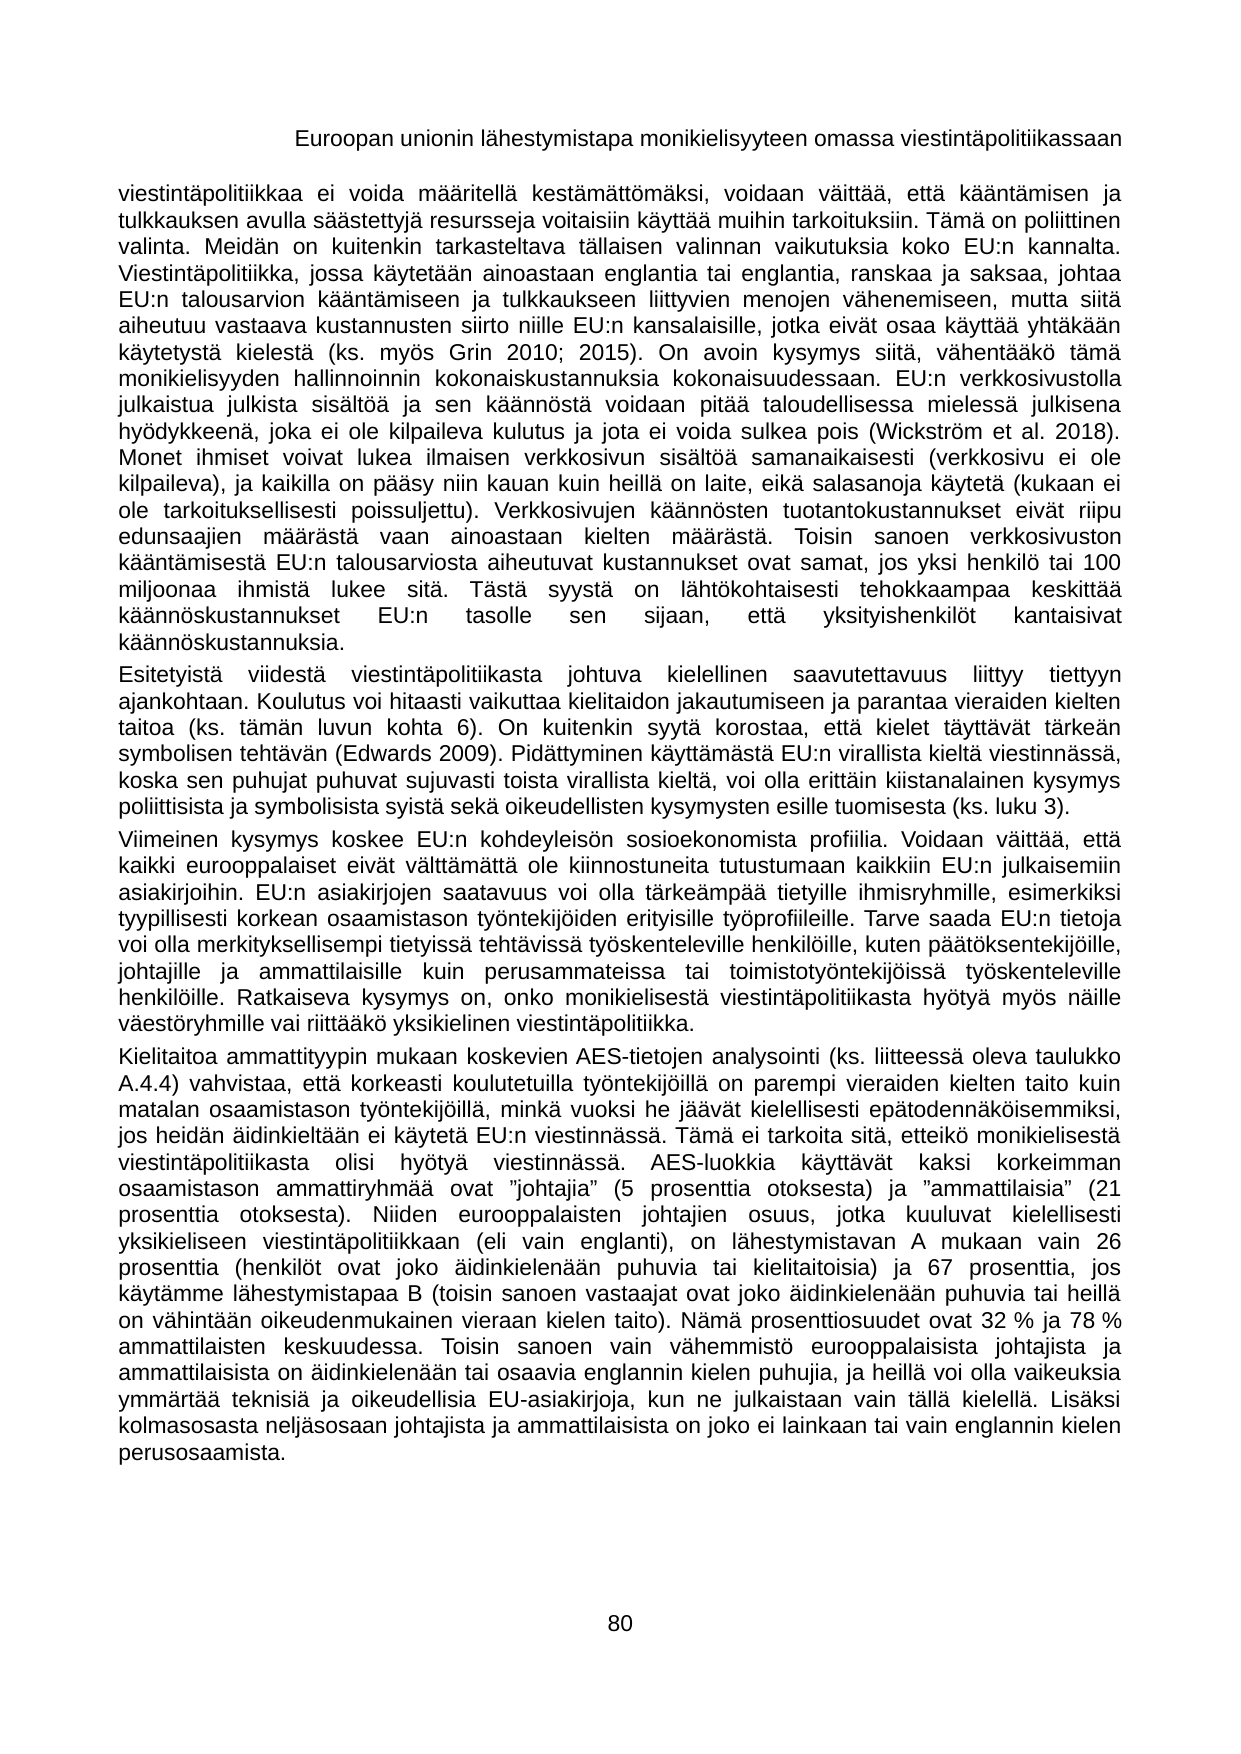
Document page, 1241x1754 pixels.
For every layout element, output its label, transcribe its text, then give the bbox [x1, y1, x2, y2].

text Esitetyistä viidestä viestintäpolitiikasta johtuva kielellinen saavutettavuus liittyy tiettyyn ajankohtaan. Koulutus voi hitaasti vaikuttaa kielitaidon jakautumiseen ja parantaa vieraiden kielten taitoa (ks. tämän luvun kohta 6). On kuitenkin syytä korostaa, että kielet täyttävät tärkeän symbolisen tehtävän (Edwards 2009). Pidättyminen käyttämästä EU:n virallista kieltä viestinnässä, koska sen puhujat puhuvat sujuvasti toista virallista kieltä, voi olla erittäin kiistanalainen kysymys poliittisista ja symbolisista syistä sekä oikeudellisten kysymysten esille tuomisesta (ks. luku 3). [118, 661, 1122, 819]
text viestintäpolitiikkaa ei voida määritellä kestämättömäksi, voidaan väittää, että kääntämisen ja tulkkauksen avulla säästettyjä resursseja voitaisiin käyttää muihin tarkoituksiin. Tämä on poliittinen valinta. Meidän on kuitenkin tarkasteltava tällaisen valinnan vaikutuksia koko EU:n kannalta. Viestintäpolitiikka, jossa käytetään ainoastaan englantia tai englantia, ranskaa ja saksaa, johtaa EU:n talousarvion kääntämiseen ja tulkkaukseen liittyvien menojen vähenemiseen, mutta siitä aiheutuu vastaava kustannusten siirto niille EU:n kansalaisille, jotka eivät osaa käyttää yhtäkään käytetystä kielestä (ks. myös Grin 2010; 2015). On avoin kysymys siitä, vähentääkö tämä monikielisyyden hallinnoinnin kokonaiskustannuksia kokonaisuudessaan. EU:n verkkosivustolla julkaistua julkista sisältöä ja sen käännöstä voidaan pitää taloudellisessa mielessä julkisena hyödykkeenä, joka ei ole kilpaileva kulutus ja jota ei voida sulkea pois (Wickström et al. 2018). Monet ihmiset voivat lukea ilmaisen verkkosivun sisältöä samanaikaisesti (verkkosivu ei ole kilpaileva), ja kaikilla on pääsy niin kauan kuin heillä on laite, eikä salasanoja käytetä (kukaan ei ole tarkoituksellisesti poissuljettu). Verkkosivujen käännösten tuotantokustannukset eivät riipu edunsaajien määrästä vaan ainoastaan kielten määrästä. Toisin sanoen verkkosivuston kääntämisestä EU:n talousarviosta aiheutuvat kustannukset ovat samat, jos yksi henkilö tai 100 miljoonaa ihmistä lukee sitä. Tästä syystä on lähtökohtaisesti tehokkaampaa keskittää käännöskustannukset EU:n tasolle sen sijaan, että yksityishenkilöt kantaisivat käännöskustannuksia. [118, 180, 1122, 655]
text Viimeinen kysymys koskee EU:n kohdeyleisön sosioekonomista profiilia. Voidaan väittää, että kaikki eurooppalaiset eivät välttämättä ole kiinnostuneita tutustumaan kaikkiin EU:n julkaisemiin asiakirjoihin. EU:n asiakirjojen saatavuus voi olla tärkeämpää tietyille ihmisryhmille, esimerkiksi tyypillisesti korkean osaamistason työntekijöiden erityisille työprofiileille. Tarve saada EU:n tietoja voi olla merkityksellisempi tietyissä tehtävissä työskenteleville henkilöille, kuten päätöksentekijöille, johtajille ja ammattilaisille kuin perusammateissa tai toimistotyöntekijöissä työskenteleville henkilöille. Ratkaiseva kysymys on, onko monikielisestä viestintäpolitiikasta hyötyä myös näille väestöryhmille vai riittääkö yksikielinen viestintäpolitiikka. [118, 826, 1122, 1037]
text Kielitaitoa ammattityypin mukaan koskevien AES-tietojen analysointi (ks. liitteessä oleva taulukko A.4.4) vahvistaa, että korkeasti koulutetuilla työntekijöillä on parempi vieraiden kielten taito kuin matalan osaamistason työntekijöillä, minkä vuoksi he jäävät kielellisesti epätodennäköisemmiksi, jos heidän äidinkieltään ei käytetä EU:n viestinnässä. Tämä ei tarkoita sitä, etteikö monikielisestä viestintäpolitiikasta olisi hyötyä viestinnässä. AES-luokkia käyttävät kaksi korkeimman osaamistason ammattiryhmää ovat ”johtajia” (5 prosenttia otoksesta) ja ”ammattilaisia” (21 prosenttia otoksesta). Niiden eurooppalaisten johtajien osuus, jotka kuuluvat kielellisesti yksikieliseen viestintäpolitiikkaan (eli vain englanti), on lähestymistavan A mukaan vain 26 prosenttia (henkilöt ovat joko äidinkielenään puhuvia tai kielitaitoisia) ja 67 prosenttia, jos käytämme lähestymistapaa B (toisin sanoen vastaajat ovat joko äidinkielenään puhuvia tai heillä on vähintään oikeudenmukainen vieraan kielen taito). Nämä prosenttiosuudet ovat 32 % ja 78 % ammattilaisten keskuudessa. Toisin sanoen vain vähemmistö eurooppalaisista johtajista ja ammattilaisista on äidinkielenään tai osaavia englannin kielen puhujia, ja heillä voi olla vaikeuksia ymmärtää teknisiä ja oikeudellisia EU-asiakirjoja, kun ne julkaistaan vain tällä kielellä. Lisäksi kolmasosasta neljäsosaan johtajista ja ammattilaisista on joko ei lainkaan tai vain englannin kielen perusosaamista. [118, 1043, 1122, 1465]
